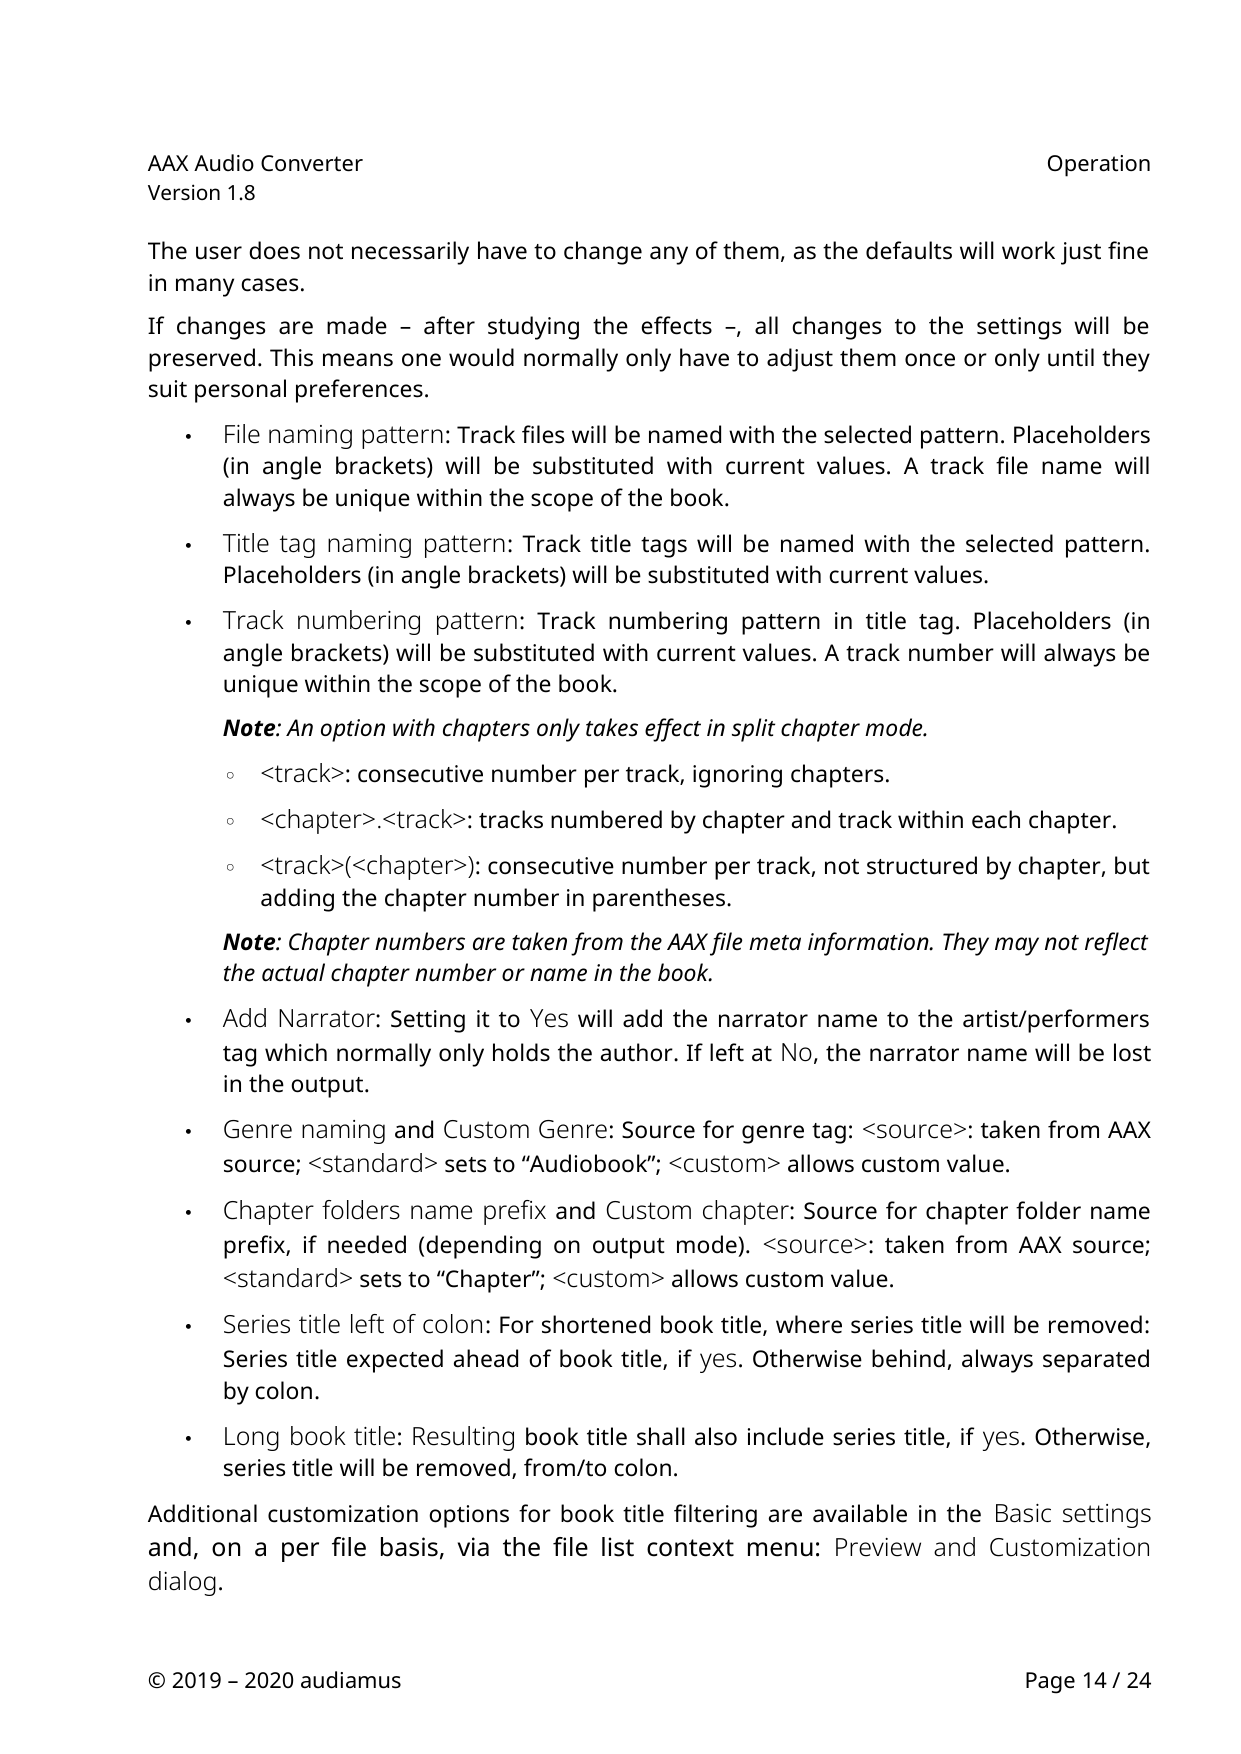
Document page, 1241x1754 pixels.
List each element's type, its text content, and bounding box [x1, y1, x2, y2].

list Title tag naming pattern: Track title tags will be named with the selected pattern. Placeholders (in angle brackets) will be substituted with current values. [185, 525, 1152, 590]
text The user does not necessarily have to change any of them, as the defaults will work just fine in many cases. [148, 235, 1152, 298]
list <track>(<chapter>): consecutive number per track, not structured by chapter, but adding the chapter number in parentheses. [223, 848, 1152, 913]
list <chapter>.<track>: tracks numbered by chapter and track within each chapter. [223, 802, 1152, 836]
list Chapter folders name prefix and Custom chapter: Source for chapter folder name prefix, if needed (depending on output mode). <source>: taken from AAX source; <standard> sets to “Chapter”; <custom> allows custom value. [185, 1192, 1152, 1294]
list Note: An option with chapters only takes effect in split chapter mode. [185, 712, 1152, 743]
list Add Narrator: Setting it to Yes will add the narrator name to the artist/performers tag which normally only holds the author. If left at No, the narrator name will be lost in the output. [185, 1001, 1152, 1100]
list Series title left of colon: For shortened book title, where series title will be removed: Series title expected ahead of book title, if yes. Otherwise behind, always separated by colon. [185, 1307, 1152, 1406]
list <track>: consecutive number per track, ignoring chapters. [223, 755, 1152, 789]
list Track numbering pattern: Track numbering pattern in title tag. Placeholders (in angle brackets) will be substituted with current values. A track number will always be unique within the scope of the book. [185, 603, 1152, 699]
text Additional customization options for book title filtering are available in the Basic settings and, on a per file basis, via the file list context menu: Preview and Customization dialog. [148, 1496, 1152, 1598]
list File naming pattern: Track files will be named with the selected pattern. Placeholders (in angle brackets) will be substituted with current values. A track file name will always be unique within the scope of the book. [185, 416, 1152, 513]
list Genre naming and Custom Genre: Source for genre tag: <source>: taken from AAX source; <standard> sets to “Audiobook”; <custom> allows custom value. [185, 1112, 1152, 1180]
list Note: Chapter numbers are taken from the AAX file meta information. They may not reflect the actual chapter number or name in the book. [185, 926, 1152, 988]
text If changes are made – after studying the effects –, all changes to the settings will be preserved. This means one would normally only have to adjust them once or only until they suit personal preferences. [148, 310, 1152, 404]
list Long book title: Resulting book title shall also include series title, if yes. Otherwise, series title will be removed, from/to colon. [185, 1418, 1152, 1483]
